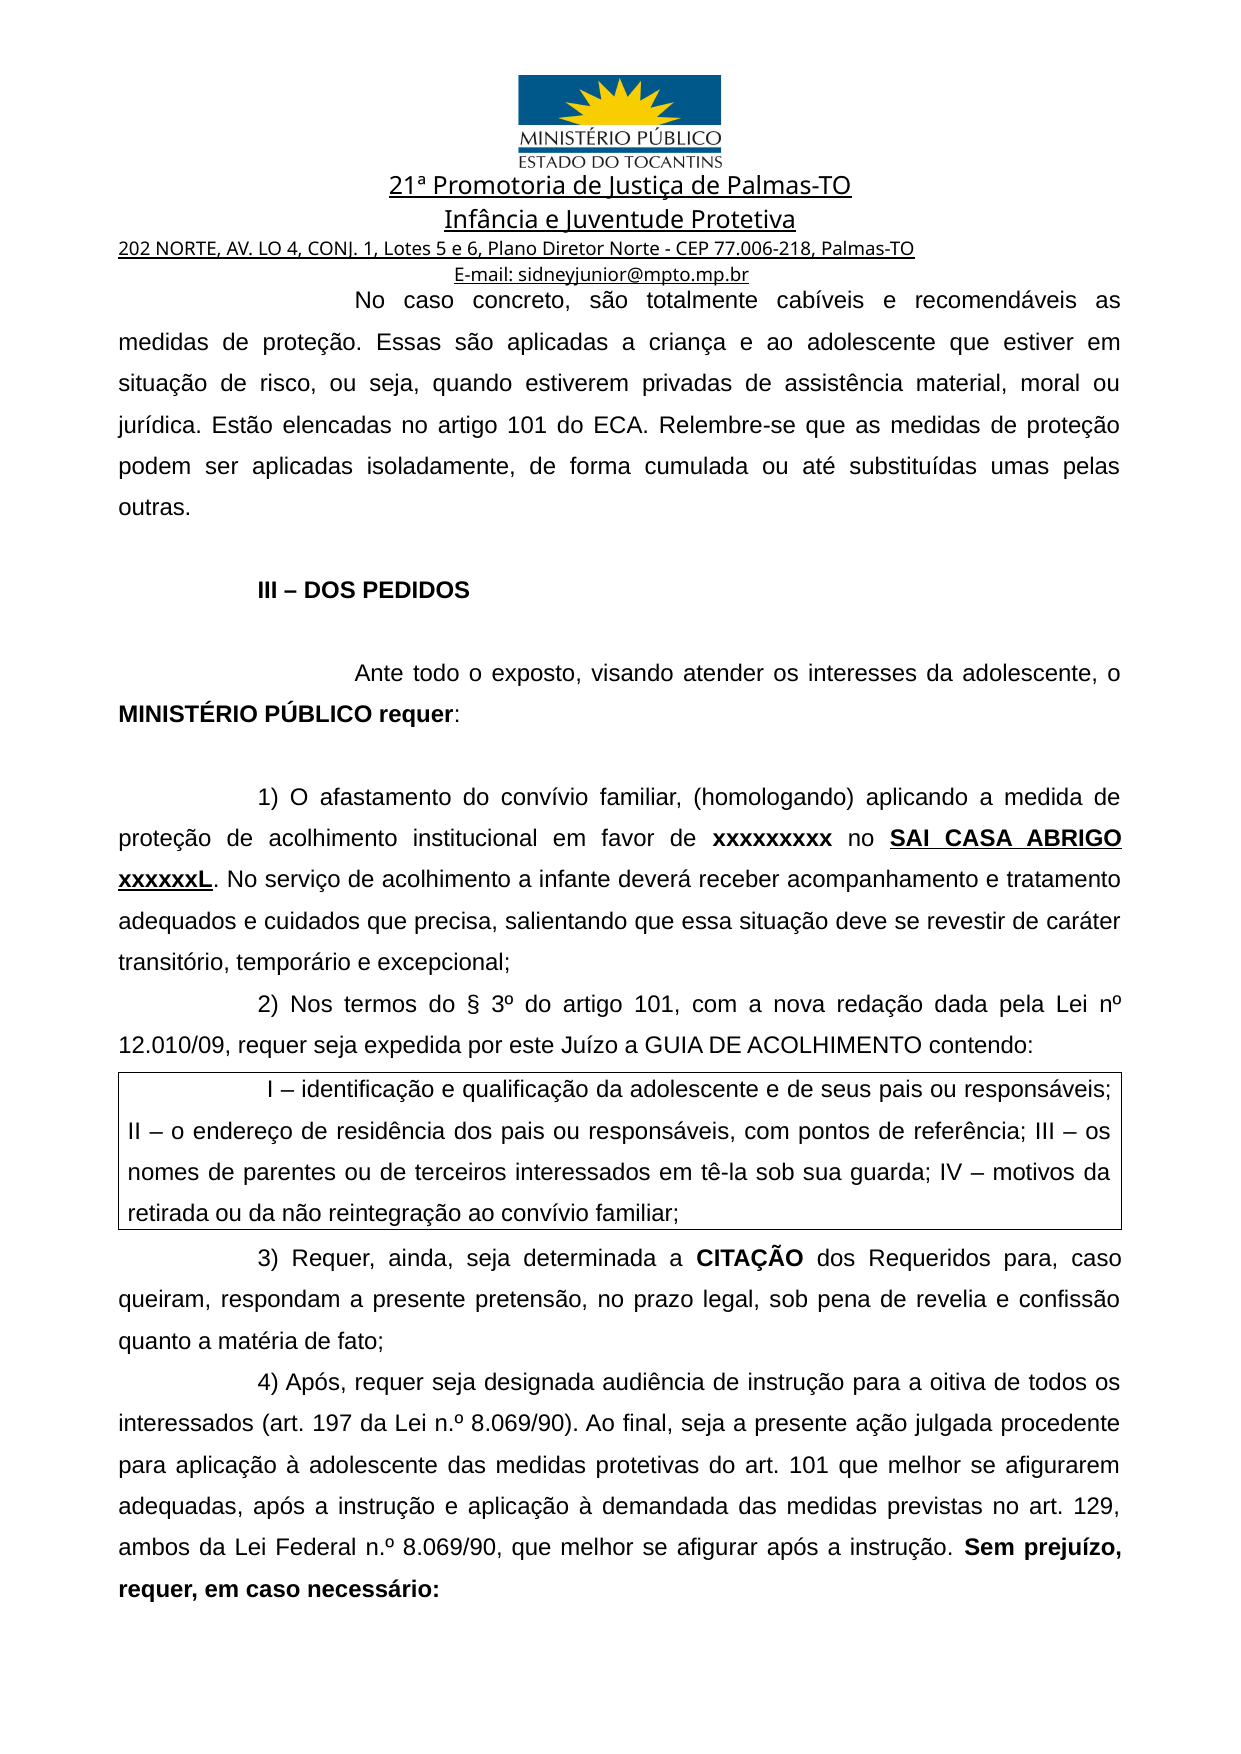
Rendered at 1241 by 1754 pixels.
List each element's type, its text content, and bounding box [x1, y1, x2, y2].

text 2) Nos termos do § 3º do artigo 101, com a nova redação dada pela Lei nº 12.010/09, requer seja expedida por este Juízo a GUIA DE ACOLHIMENTO contendo: [118, 989, 1122, 1058]
picture [518, 75, 722, 168]
text I – identificação e qualificação da adolescente e de seus pais ou responsáveis; II – o endereço de residência dos pais ou responsáveis, com pontos de referência; III – os nomes de parentes ou de terceiros interessados em tê-la sob sua guarda; IV – motivos da retirada ou da não reintegração ao convívio familiar; [119, 1073, 1121, 1229]
text 3) Requer, ainda, seja determinada a CITAÇÃO dos Requeridos para, caso queiram, respondam a presente pretensão, no prazo legal, sob pena de revelia e confissão quanto a matéria de fato; [118, 1244, 1122, 1354]
text III – DOS PEDIDOS [118, 576, 1122, 603]
text 4) Após, requer seja designada audiência de instrução para a oitiva de todos os interessados (art. 197 da Lei n.º 8.069/90). Ao final, seja a presente ação julgada procedente para aplicação à adolescente das medidas protetivas do art. 101 que melhor se afigurarem adequadas, após a instrução e aplicação à demandada das medidas previstas no art. 129, ambos da Lei Federal n.º 8.069/90, que melhor se afigurar após a instrução. Sem prejuízo, requer, em caso necessário: [118, 1368, 1122, 1602]
text 1) O afastamento do convívio familiar, (homologando) aplicando a medida de proteção de acolhimento institucional em favor de xxxxxxxxx no SAI CASA ABRIGO xxxxxxL. No serviço de acolhimento a infante deverá receber acompanhamento e tratamento adequados e cuidados que precisa, salientando que essa situação deve se revestir de caráter transitório, temporário e excepcional; [118, 783, 1122, 976]
text Ante todo o exposto, visando atender os interesses da adolescente, o MINISTÉRIO PÚBLICO requer: [118, 659, 1122, 728]
text No caso concreto, são totalmente cabíveis e recomendáveis as medidas de proteção. Essas são aplicadas a criança e ao adolescente que estiver em situação de risco, ou seja, quando estiverem privadas de assistência material, moral ou jurídica. Estão elencadas no artigo 101 do ECA. Relembre-se que as medidas de proteção podem ser aplicadas isoladamente, de forma cumulada ou até substituídas umas pelas outras. [118, 286, 1122, 521]
